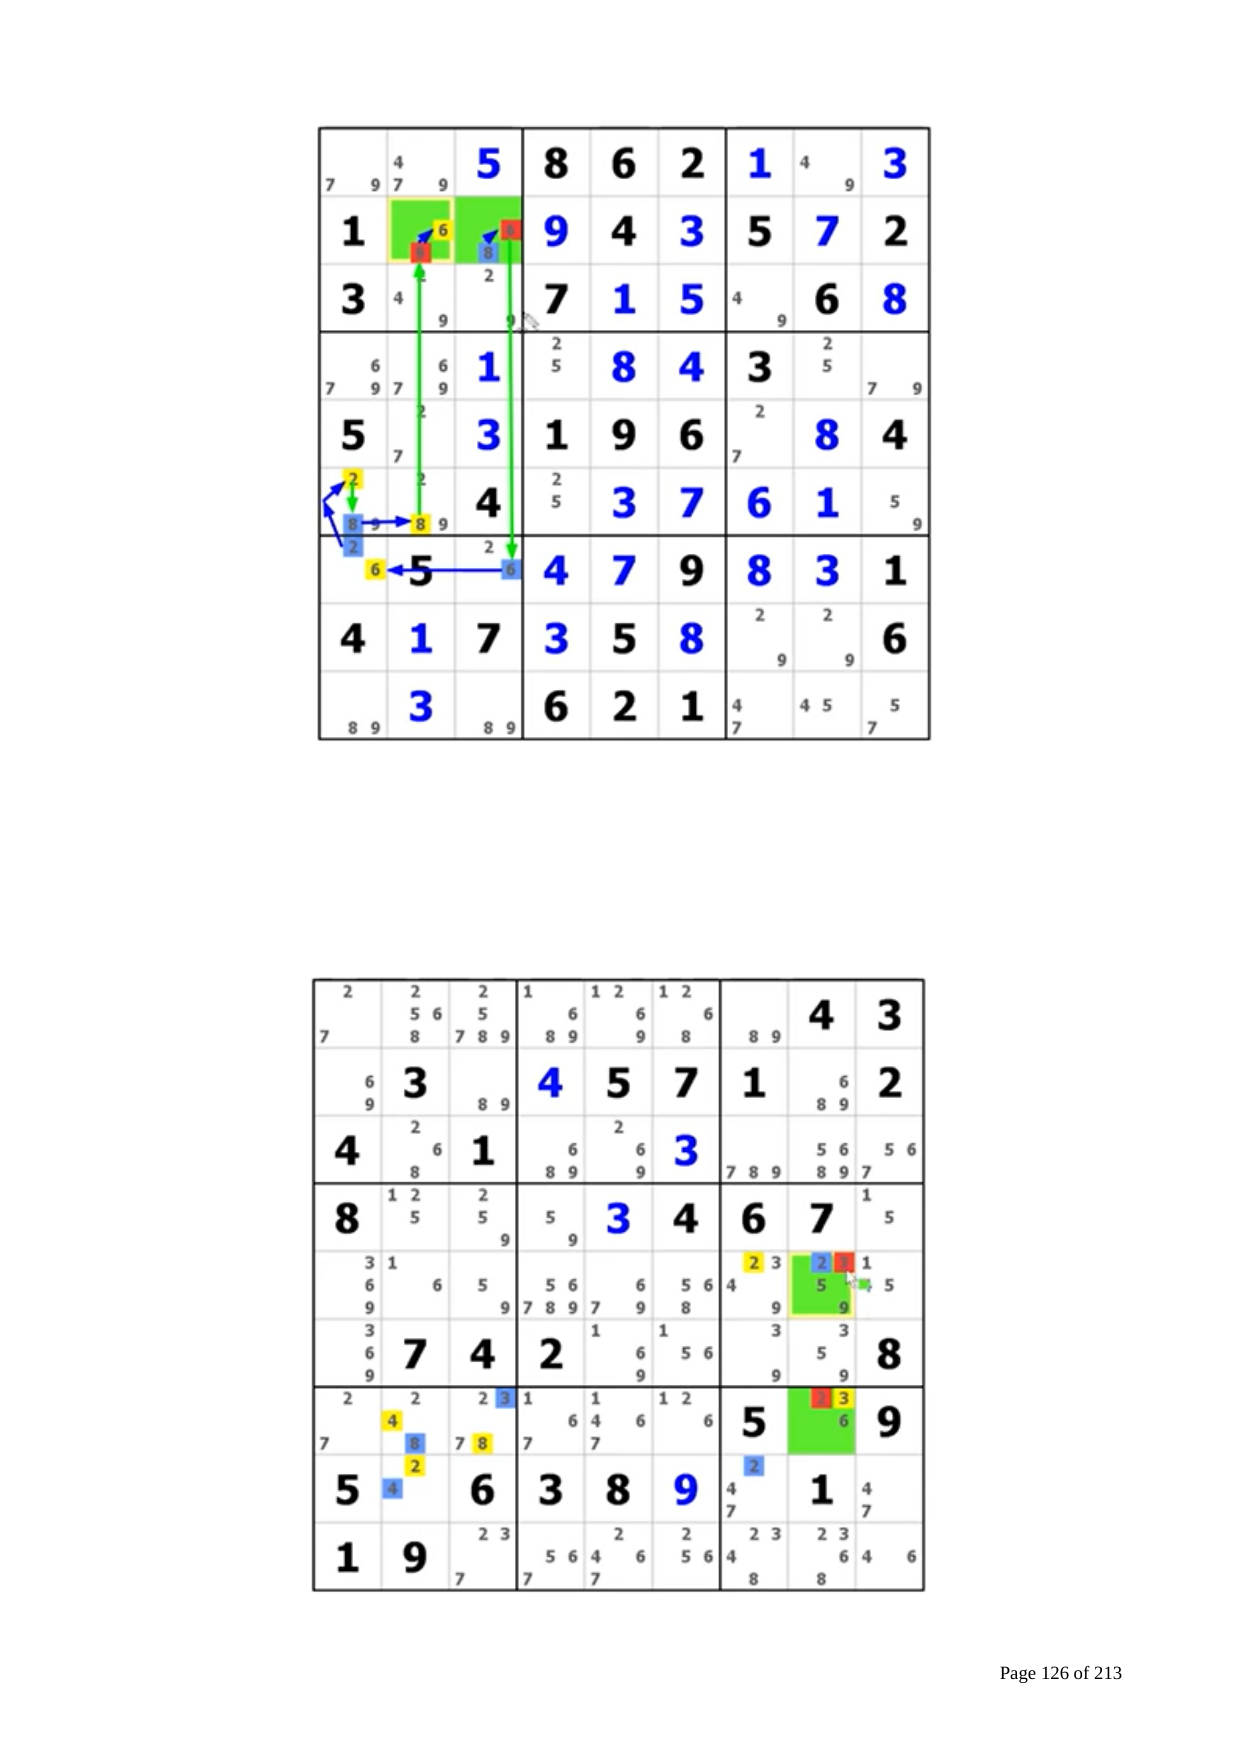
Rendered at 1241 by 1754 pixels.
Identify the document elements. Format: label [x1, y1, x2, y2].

picture [306, 976, 935, 1595]
picture [304, 118, 936, 747]
